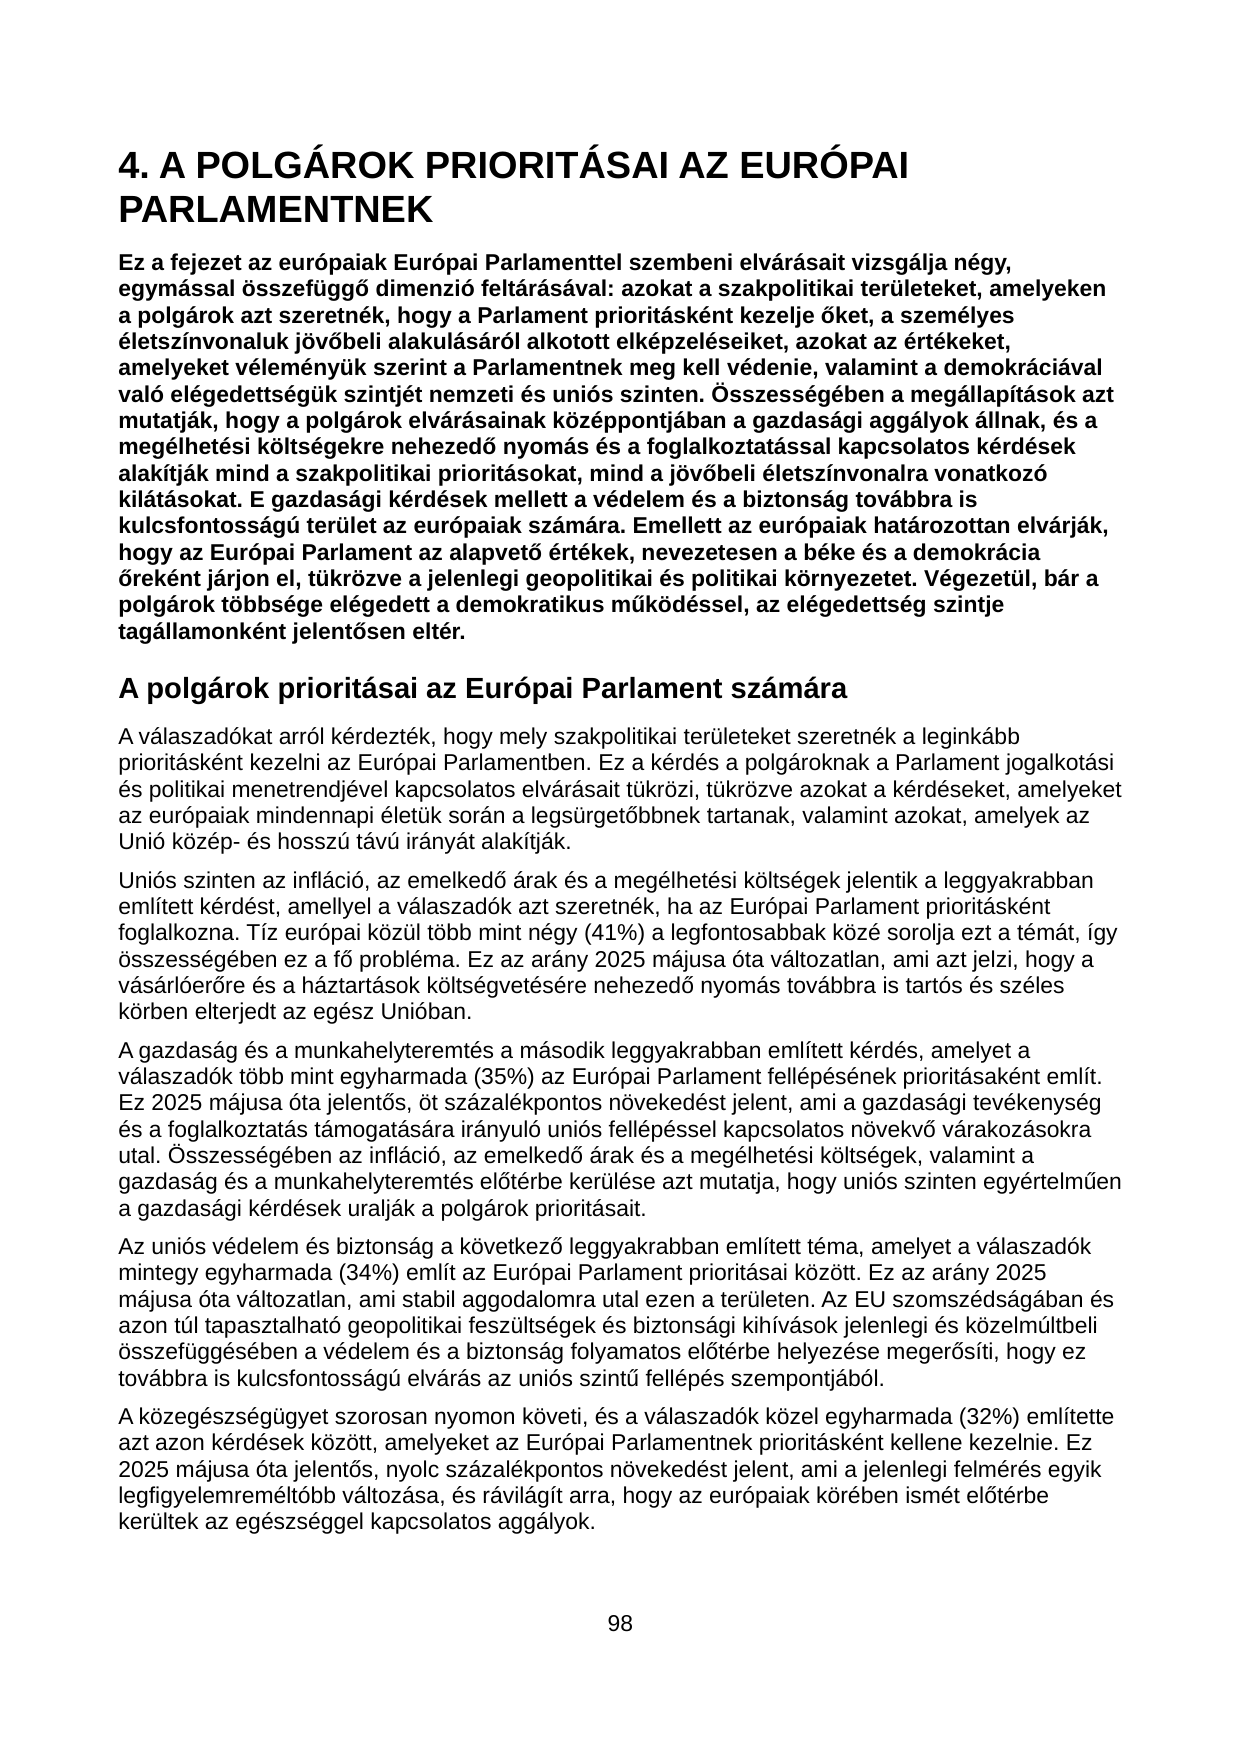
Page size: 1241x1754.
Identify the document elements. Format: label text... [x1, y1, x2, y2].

subtitle A polgárok prioritásai az Európai Parlament számára [118, 671, 1122, 704]
text Uniós szinten az infláció, az emelkedő árak és a megélhetési költségek jelentik a leggyakrabban említett kérdést, amellyel a válaszadók azt szeretnék, ha az Európai Parlament prioritásként foglalkozna. Tíz európai közül több mint négy (41%) a legfontosabbak közé sorolja ezt a témát, így összességében ez a fő probléma. Ez az arány 2025 májusa óta változatlan, ami azt jelzi, hogy a vásárlóerőre és a háztartások költségvetésére nehezedő nyomás továbbra is tartós és széles körben elterjedt az egész Unióban. [118, 867, 1122, 1025]
text Az uniós védelem és biztonság a következő leggyakrabban említett téma, amelyet a válaszadók mintegy egyharmada (34%) említ az Európai Parlament prioritásai között. Ez az arány 2025 májusa óta változatlan, ami stabil aggodalomra utal ezen a területen. Az EU szomszédságában és azon túl tapasztalható geopolitikai feszültségek és biztonsági kihívások jelenlegi és közelmúltbeli összefüggésében a védelem és a biztonság folyamatos előtérbe helyezése megerősíti, hogy ez továbbra is kulcsfontosságú elvárás az uniós szintű fellépés szempontjából. [118, 1233, 1122, 1391]
text A válaszadókat arról kérdezték, hogy mely szakpolitikai területeket szeretnék a leginkább prioritásként kezelni az Európai Parlamentben. Ez a kérdés a polgároknak a Parlament jogalkotási és politikai menetrendjével kapcsolatos elvárásait tükrözi, tükrözve azokat a kérdéseket, amelyeket az európaiak mindennapi életük során a legsürgetőbbnek tartanak, valamint azokat, amelyek az Unió közép- és hosszú távú irányát alakítják. [118, 723, 1122, 855]
text A gazdaság és a munkahelyteremtés a második leggyakrabban említett kérdés, amelyet a válaszadók több mint egyharmada (35%) az Európai Parlament fellépésének prioritásaként említ. Ez 2025 májusa óta jelentős, öt százalékpontos növekedést jelent, ami a gazdasági tevékenység és a foglalkoztatás támogatására irányuló uniós fellépéssel kapcsolatos növekvő várakozásokra utal. Összességében az infláció, az emelkedő árak és a megélhetési költségek, valamint a gazdaság és a munkahelyteremtés előtérbe kerülése azt mutatja, hogy uniós szinten egyértelműen a gazdasági kérdések uralják a polgárok prioritásait. [118, 1037, 1122, 1221]
text A közegészségügyet szorosan nyomon követi, és a válaszadók közel egyharmada (32%) említette azt azon kérdések között, amelyeket az Európai Parlamentnek prioritásként kellene kezelnie. Ez 2025 májusa óta jelentős, nyolc százalékpontos növekedést jelent, ami a jelenlegi felmérés egyik legfigyelemreméltóbb változása, és rávilágít arra, hogy az európaiak körében ismét előtérbe kerültek az egészséggel kapcsolatos aggályok. [118, 1403, 1122, 1535]
subtitle 4. A POLGÁROK PRIORITÁSAI AZ EURÓPAI PARLAMENTNEK [118, 143, 1122, 230]
text Ez a fejezet az európaiak Európai Parlamenttel szembeni elvárásait vizsgálja négy, egymással összefüggő dimenzió feltárásával: azokat a szakpolitikai területeket, amelyeken a polgárok azt szeretnék, hogy a Parlament prioritásként kezelje őket, a személyes életszínvonaluk jövőbeli alakulásáról alkotott elképzeléseiket, azokat az értékeket, amelyeket véleményük szerint a Parlamentnek meg kell védenie, valamint a demokráciával való elégedettségük szintjét nemzeti és uniós szinten. Összességében a megállapítások azt mutatják, hogy a polgárok elvárásainak középpontjában a gazdasági aggályok állnak, és a megélhetési költségekre nehezedő nyomás és a foglalkoztatással kapcsolatos kérdések alakítják mind a szakpolitikai prioritásokat, mind a jövőbeli életszínvonalra vonatkozó kilátásokat. E gazdasági kérdések mellett a védelem és a biztonság továbbra is kulcsfontosságú terület az európaiak számára. Emellett az európaiak határozottan elvárják, hogy az Európai Parlament az alapvető értékek, nevezetesen a béke és a demokrácia őreként járjon el, tükrözve a jelenlegi geopolitikai és politikai környezetet. Végezetül, bár a polgárok többsége elégedett a demokratikus működéssel, az elégedettség szintje tagállamonként jelentősen eltér. [118, 249, 1122, 644]
